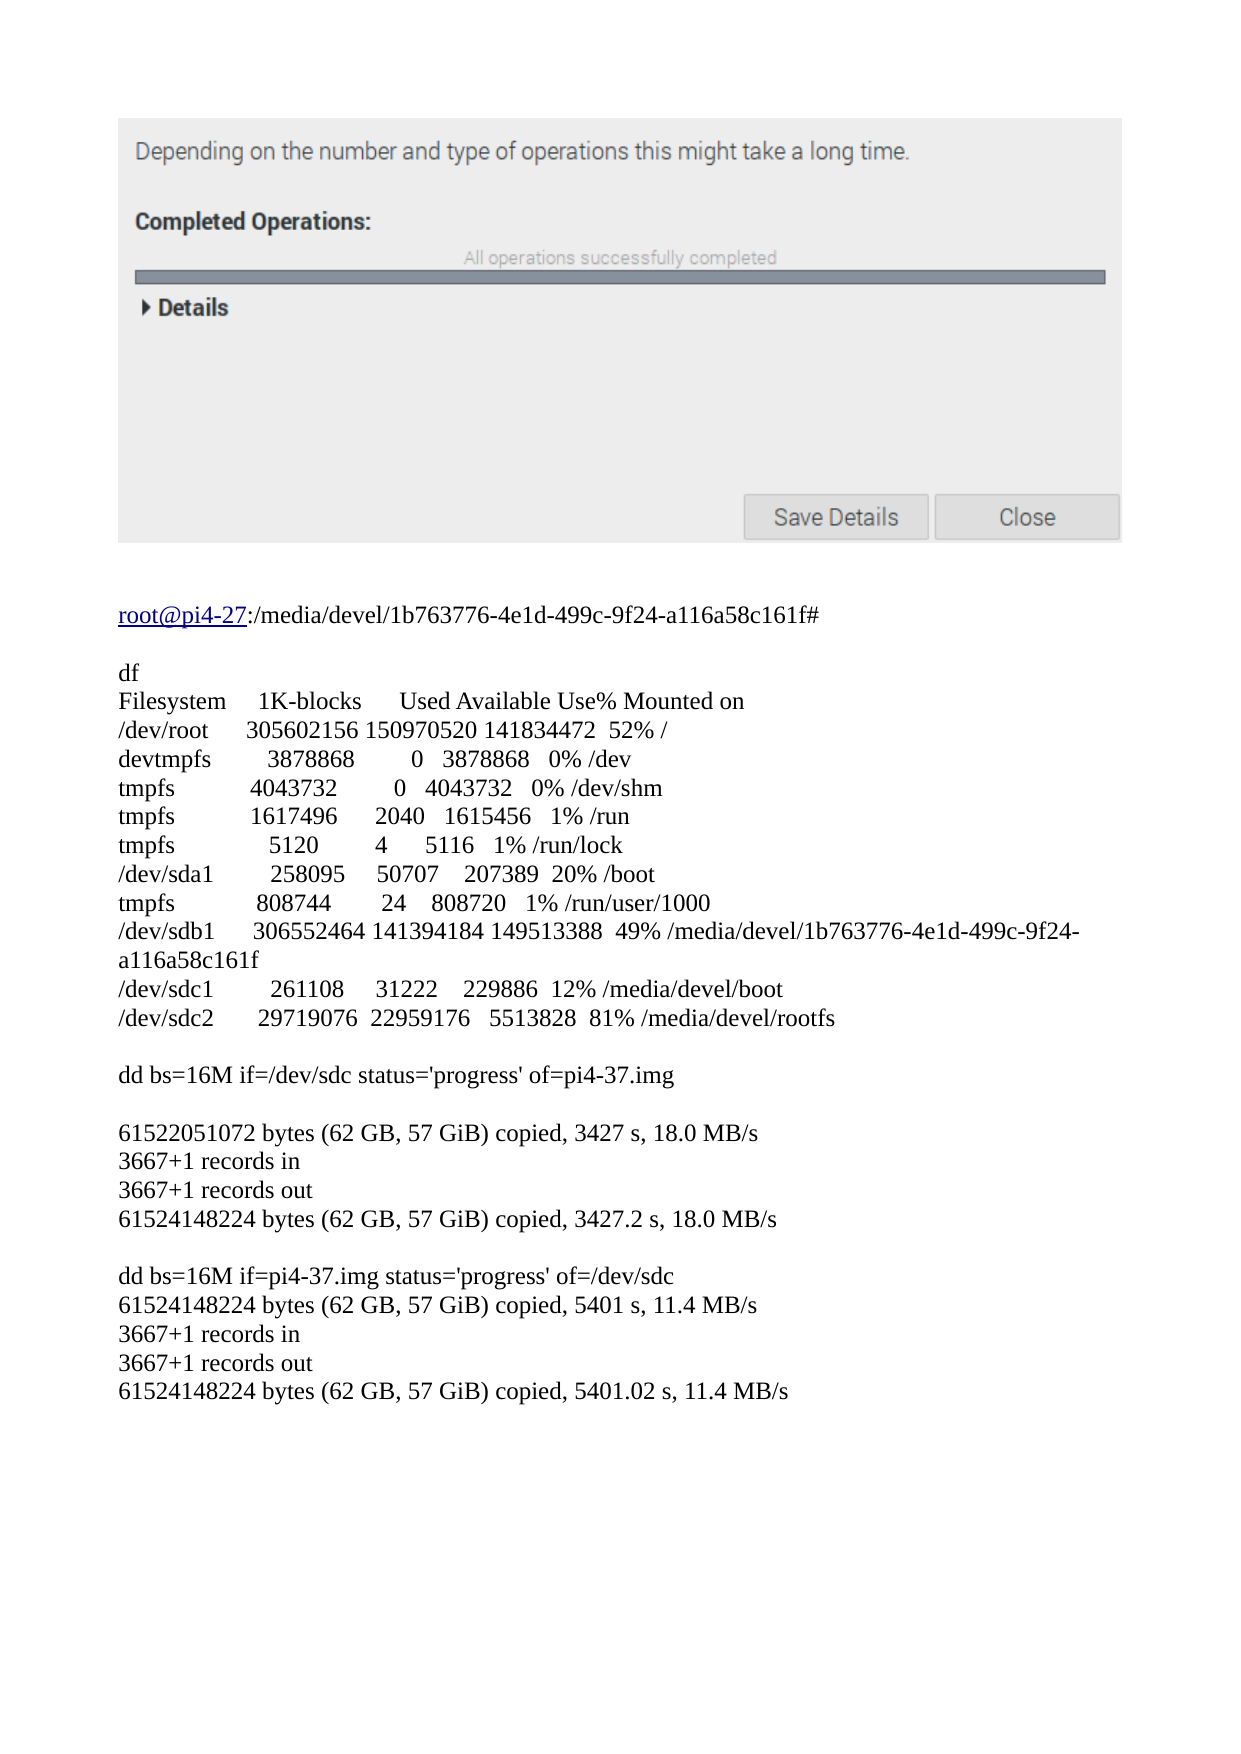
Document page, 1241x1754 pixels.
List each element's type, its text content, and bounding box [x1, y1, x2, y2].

text devtmpfs 3878868 0 3878868 0% /dev [118, 744, 1122, 773]
text tmpfs 1617496 2040 1615456 1% /run [118, 801, 1122, 830]
text tmpfs 808744 24 808720 1% /run/user/1000 [118, 888, 1122, 916]
text 61522051072 bytes (62 GB, 57 GiB) copied, 3427 s, 18.0 MB/s [118, 1118, 1122, 1146]
text /dev/root 305602156 150970520 141834472 52% / [118, 715, 1122, 744]
text dd bs=16M if=pi4-37.img status='progress' of=/dev/sdc [118, 1261, 1122, 1290]
text /dev/sda1 258095 50707 207389 20% /boot [118, 859, 1122, 888]
text /dev/sdc2 29719076 22959176 5513828 81% /media/devel/rootfs [118, 1003, 1122, 1031]
text 3667+1 records in [118, 1146, 1122, 1175]
text tmpfs 5120 4 5116 1% /run/lock [118, 830, 1122, 859]
text 61524148224 bytes (62 GB, 57 GiB) copied, 5401.02 s, 11.4 MB/s [118, 1376, 1122, 1405]
text 3667+1 records out [118, 1348, 1122, 1376]
text df [118, 658, 1122, 686]
picture [118, 118, 1123, 543]
text 61524148224 bytes (62 GB, 57 GiB) copied, 5401 s, 11.4 MB/s [118, 1290, 1122, 1319]
text Filesystem 1K-blocks Used Available Use% Mounted on [118, 686, 1122, 715]
text /dev/sdc1 261108 31222 229886 12% /media/devel/boot [118, 974, 1122, 1003]
text root@pi4-27:/media/devel/1b763776-4e1d-499c-9f24-a116a58c161f# [118, 600, 1122, 629]
text 3667+1 records out [118, 1175, 1122, 1204]
text tmpfs 4043732 0 4043732 0% /dev/shm [118, 773, 1122, 801]
text 3667+1 records in [118, 1319, 1122, 1348]
text 61524148224 bytes (62 GB, 57 GiB) copied, 3427.2 s, 18.0 MB/s [118, 1204, 1122, 1233]
text /dev/sdb1 306552464 141394184 149513388 49% /media/devel/1b763776-4e1d-499c-9f24-a116a58c161f [118, 916, 1122, 974]
text dd bs=16M if=/dev/sdc status='progress' of=pi4-37.img [118, 1060, 1122, 1089]
